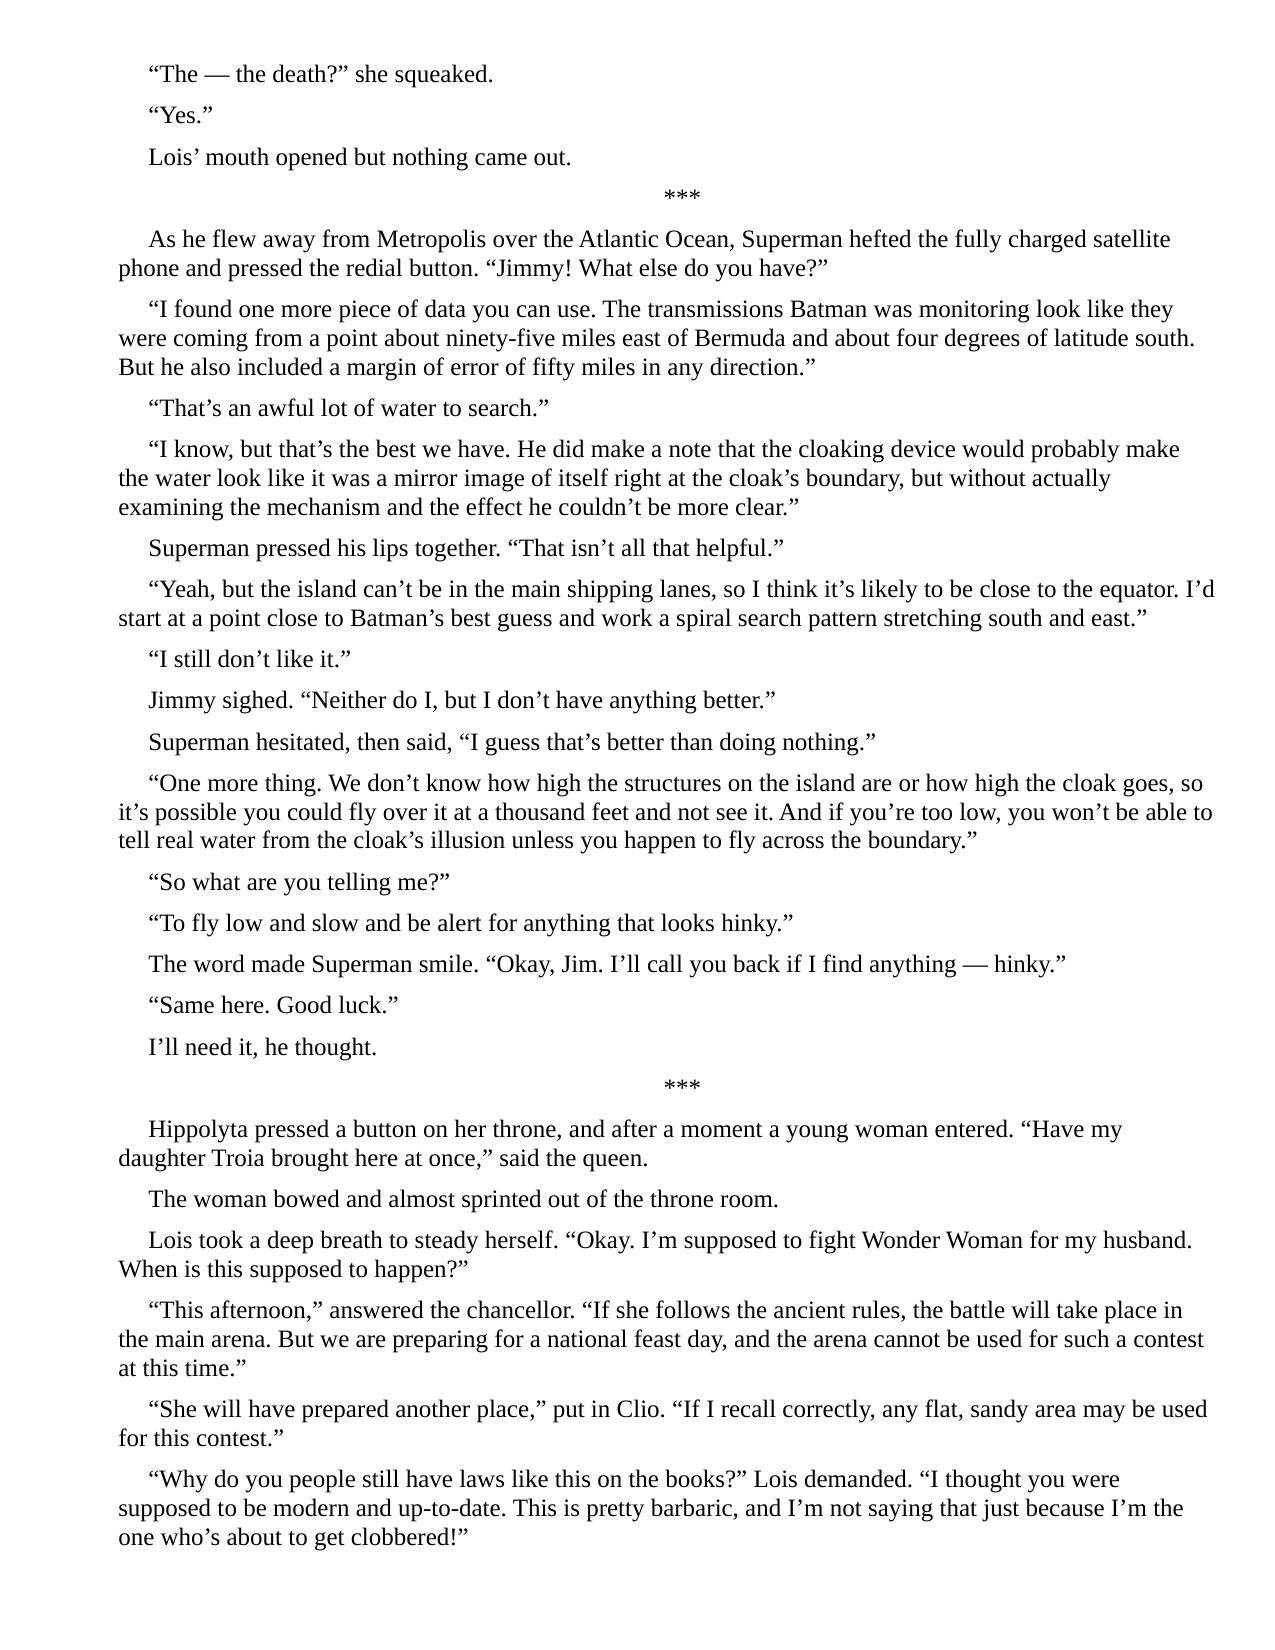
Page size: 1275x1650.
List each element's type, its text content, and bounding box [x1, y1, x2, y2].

text “The — the death?” she squeaked. [118, 59, 1216, 88]
text Jimmy sighed. “Neither do I, but I don’t have anything better.” [118, 685, 1216, 714]
text “I found one more piece of data you can use. The transmissions Batman was monitoring look like they were coming from a point about ninety-five miles east of Bermuda and about four degrees of latitude south. But he also included a margin of error of fifty miles in any direction.” [118, 294, 1216, 380]
text “Yes.” [118, 100, 1216, 129]
text The woman bowed and almost sprinted out of the throne room. [118, 1184, 1216, 1213]
text “Why do you people still have laws like this on the books?” Lois demanded. “I thought you were supposed to be modern and up-to-date. This is pretty barbaric, and I’m not saying that just because I’m the one who’s about to get clobbered!” [118, 1464, 1216, 1550]
text *** [118, 1073, 1216, 1102]
text “So what are you telling me?” [118, 867, 1216, 895]
text “This afternoon,” answered the chancellor. “If she follows the ancient rules, the battle will take place in the main arena. But we are preparing for a national feast day, and the arena cannot be used for such a contest at this time.” [118, 1295, 1216, 1382]
text Lois took a deep breath to steady herself. “Okay. I’m supposed to fight Wonder Woman for my husband. When is this supposed to happen?” [118, 1225, 1216, 1283]
text The word made Superman smile. “Okay, Jim. I’ll call you back if I find anything — hinky.” [118, 949, 1216, 978]
text Hippolyta pressed a button on her throne, and after a moment a young woman entered. “Have my daughter Troia brought here at once,” said the queen. [118, 1114, 1216, 1172]
text “One more thing. We don’t know how high the structures on the island are or how high the cloak goes, so it’s possible you could fly over it at a thousand feet and not see it. And if you’re too low, you won’t be able to tell real water from the cloak’s illusion unless you happen to fly across the boundary.” [118, 768, 1216, 854]
text “To fly low and slow and be alert for anything that looks hinky.” [118, 908, 1216, 937]
text “That’s an awful lot of water to search.” [118, 393, 1216, 422]
text *** [118, 183, 1216, 212]
text As he flew away from Metropolis over the Atlantic Ocean, Superman hefted the fully charged satellite phone and pressed the redial button. “Jimmy! What else do you have?” [118, 224, 1216, 282]
text “She will have prepared another place,” put in Clio. “If I recall correctly, any flat, sandy area may be used for this contest.” [118, 1394, 1216, 1452]
text “Same here. Good luck.” [118, 990, 1216, 1019]
text Superman hesitated, then said, “I guess that’s better than doing nothing.” [118, 727, 1216, 755]
text I’ll need it, he thought. [118, 1032, 1216, 1060]
text Lois’ mouth opened but nothing came out. [118, 142, 1216, 170]
text Superman pressed his lips together. “That isn’t all that helpful.” [118, 533, 1216, 562]
text “I know, but that’s the best we have. He did make a note that the cloaking device would probably make the water look like it was a mirror image of itself right at the cloak’s boundary, but without actually examining the mechanism and the effect he couldn’t be more clear.” [118, 434, 1216, 520]
text “I still don’t like it.” [118, 644, 1216, 673]
text “Yeah, but the island can’t be in the main shipping lanes, so I think it’s likely to be close to the equator. I’d start at a point close to Batman’s best guess and work a spiral search pattern stretching south and east.” [118, 574, 1216, 632]
